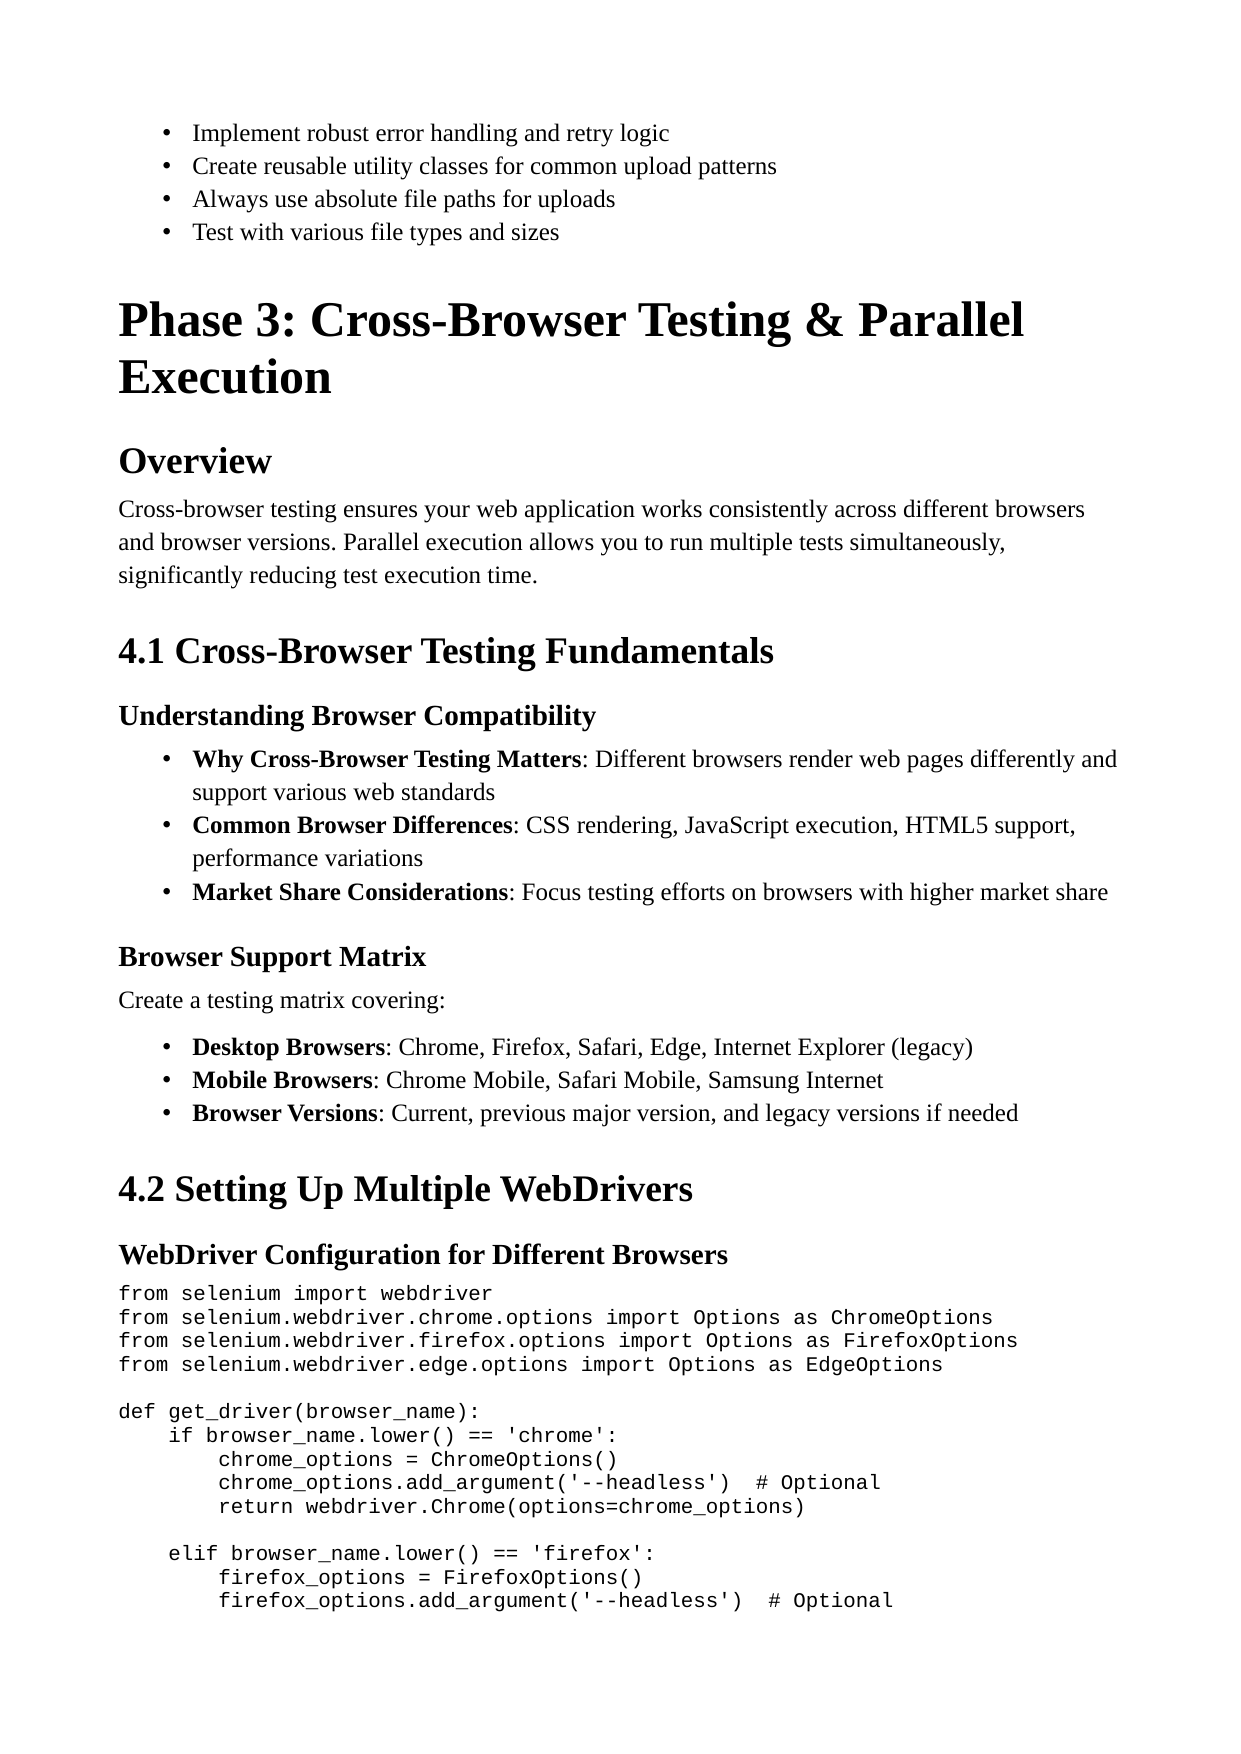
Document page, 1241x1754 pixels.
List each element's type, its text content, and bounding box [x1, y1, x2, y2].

subtitle 4.1 Cross-Browser Testing Fundamentals [118, 628, 1122, 671]
list Why Cross-Browser Testing Matters: Different browsers render web pages differently and support various web standards [162, 744, 1122, 806]
text def get_driver(browser_name): [118, 1401, 1122, 1425]
text firefox_options.add_argument('--headless') # Optional [118, 1591, 1122, 1614]
text chrome_options = ChromeOptions() [118, 1449, 1122, 1472]
text elif browser_name.lower() == 'firefox': [118, 1543, 1122, 1567]
subtitle WebDriver Configuration for Different Browsers [118, 1237, 1122, 1271]
text from selenium.webdriver.chrome.options import Options as ChromeOptions [118, 1307, 1122, 1330]
text Cross-browser testing ensures your web application works consistently across different browsers and browser versions. Parallel execution allows you to run multiple tests simultaneously, significantly reducing test execution time. [118, 494, 1122, 588]
subtitle Overview [118, 438, 1122, 481]
list Create reusable utility classes for common upload patterns [162, 151, 1122, 180]
list Common Browser Differences: CSS rendering, JavaScript execution, HTML5 support, performance variations [162, 811, 1122, 872]
list Market Share Considerations: Focus testing efforts on browsers with higher market share [162, 877, 1122, 905]
text Create a testing matrix covering: [118, 985, 1122, 1013]
text if browser_name.lower() == 'chrome': [118, 1425, 1122, 1449]
text return webdriver.Chrome(options=chrome_options) [118, 1496, 1122, 1519]
list Mobile Browsers: Chrome Mobile, Safari Mobile, Samsung Internet [162, 1065, 1122, 1094]
subtitle Understanding Browser Compatibility [118, 698, 1122, 732]
list Browser Versions: Current, previous major version, and legacy versions if needed [162, 1098, 1122, 1127]
list Test with various file types and sizes [162, 217, 1122, 246]
list Desktop Browsers: Chrome, Firefox, Safari, Edge, Internet Explorer (legacy) [162, 1032, 1122, 1061]
text from selenium.webdriver.firefox.options import Options as FirefoxOptions [118, 1330, 1122, 1354]
text from selenium.webdriver.edge.options import Options as EdgeOptions [118, 1354, 1122, 1378]
text from selenium import webdriver [118, 1283, 1122, 1307]
subtitle 4.2 Setting Up Multiple WebDrivers [118, 1167, 1122, 1210]
subtitle Browser Support Matrix [118, 939, 1122, 972]
text chrome_options.add_argument('--headless') # Optional [118, 1472, 1122, 1496]
list Always use absolute file paths for uploads [162, 184, 1122, 213]
text firefox_options = FirefoxOptions() [118, 1567, 1122, 1591]
subtitle Phase 3: Cross-Browser Testing & Parallel Execution [118, 290, 1122, 405]
list Implement robust error handling and retry logic [162, 118, 1122, 147]
